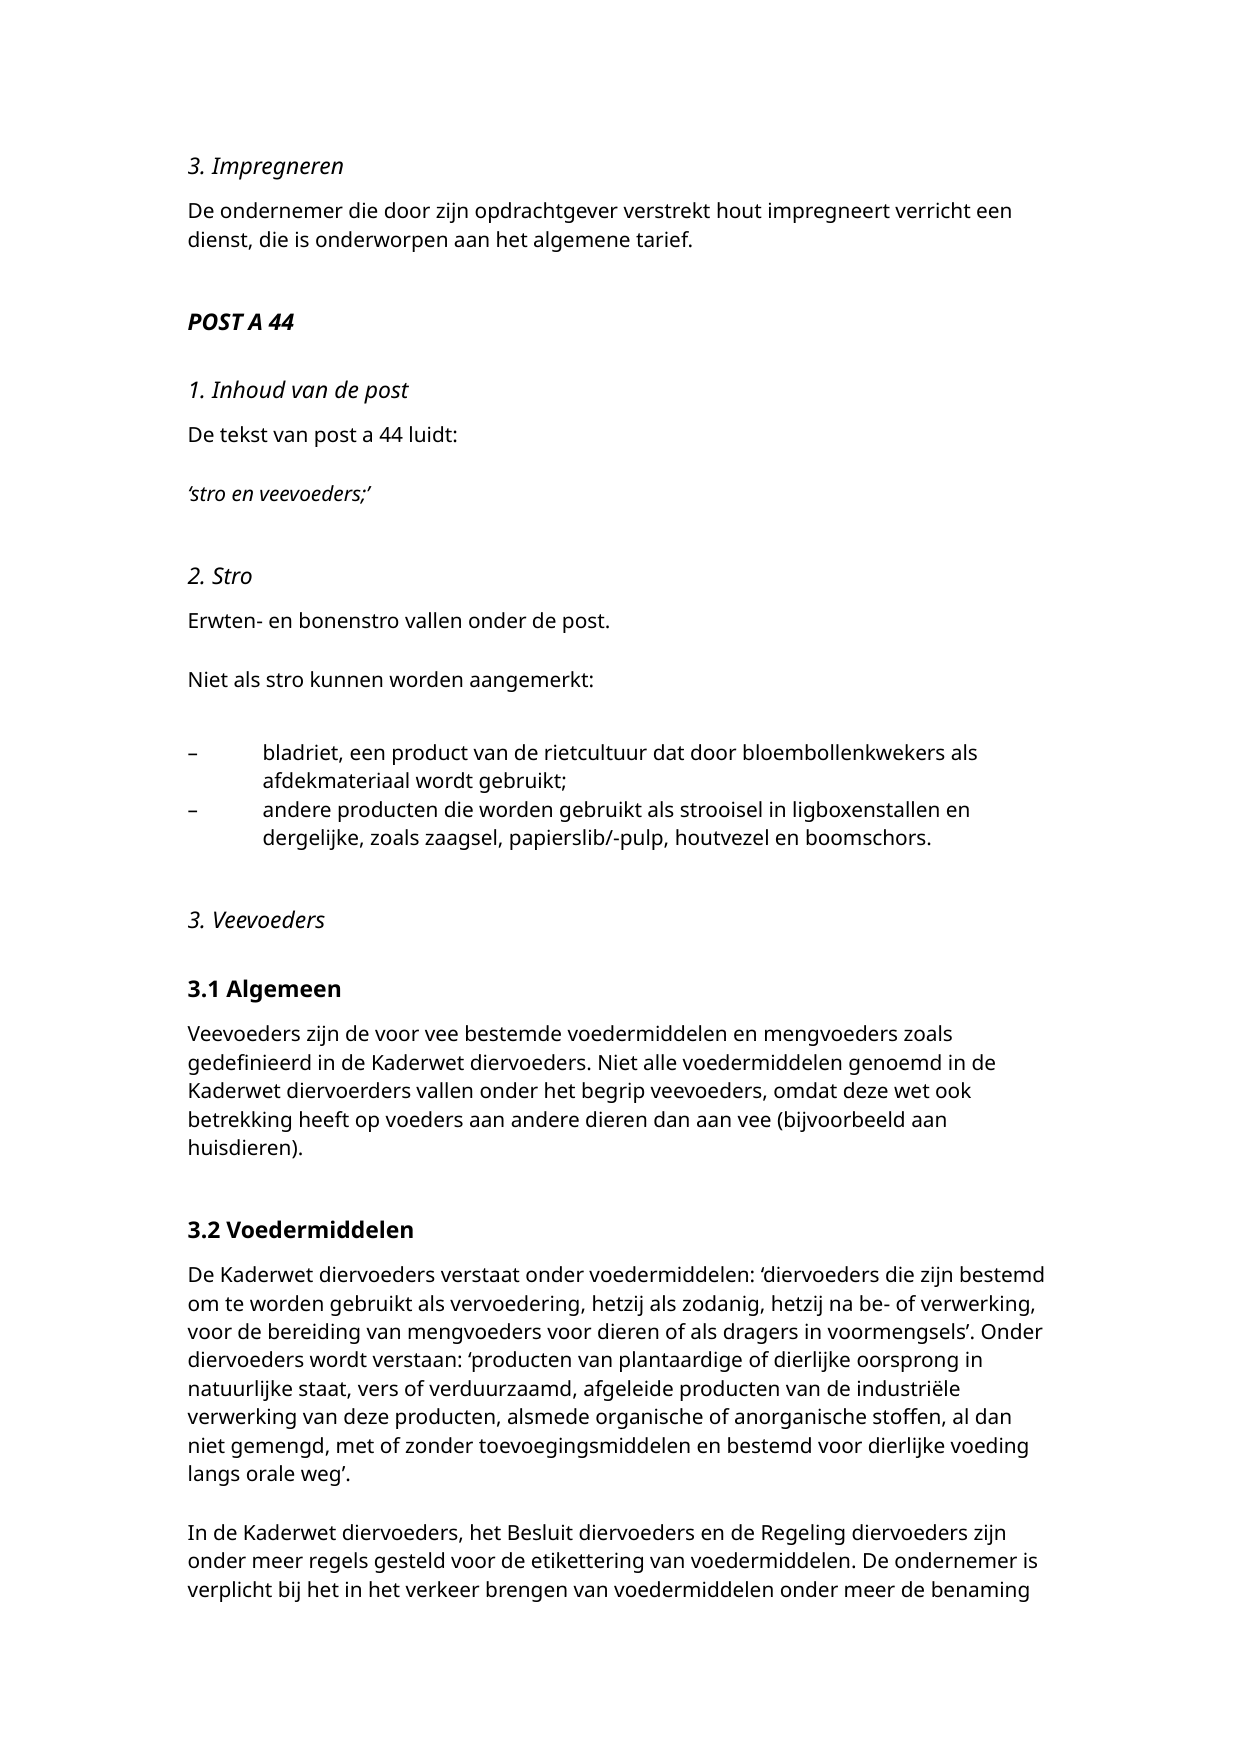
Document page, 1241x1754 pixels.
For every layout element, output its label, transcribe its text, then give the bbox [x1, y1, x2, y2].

list andere producten die worden gebruikt als strooisel in ligboxenstallen en dergelijke, zoals zaagsel, papierslib/-pulp, houtvezel en boomschors. [187, 795, 1053, 852]
list bladriet, een product van de rietcultuur dat door bloembollenkwekers als afdekmateriaal wordt gebruikt; [187, 738, 1053, 795]
subtitle 2. Stro [187, 560, 1053, 591]
subtitle 3. Veevoeders [187, 904, 1053, 936]
subtitle 3.2 Voedermiddelen [187, 1214, 1053, 1245]
text Erwten- en bonenstro vallen onder de post. [187, 606, 1053, 635]
subtitle POST A 44 [187, 306, 1053, 337]
text De Kaderwet diervoeders verstaat onder voedermiddelen: ‘diervoeders die zijn bestemd om te worden gebruikt als vervoedering, hetzij als zodanig, hetzij na be- of verwerking, voor de bereiding van mengvoeders voor dieren of als dragers in voormengsels’. Onder diervoeders wordt verstaan: ‘producten van plantaardige of dierlijke oorsprong in natuurlijke staat, vers of verduurzaamd, afgeleide producten van de industriële verwerking van deze producten, alsmede organische of anorganische stoffen, al dan niet gemengd, met of zonder toevoegingsmiddelen en bestemd voor dierlijke voeding langs orale weg’. [187, 1260, 1053, 1488]
text Veevoeders zijn de voor vee bestemde voedermiddelen en mengvoeders zoals gedefinieerd in de Kaderwet diervoeders. Niet alle voedermiddelen genoemd in de Kaderwet diervoerders vallen onder het begrip veevoeders, omdat deze wet ook betrekking heeft op voeders aan andere dieren dan aan vee (bijvoorbeeld aan huisdieren). [187, 1019, 1053, 1162]
subtitle 3. Impregneren [187, 150, 1053, 181]
text Niet als stro kunnen worden aangemerkt: [187, 665, 1053, 693]
subtitle 1. Inhoud van de post [187, 374, 1053, 406]
subtitle 3.1 Algemeen [187, 973, 1053, 1004]
text De tekst van post a 44 luidt: [187, 421, 1053, 449]
text ‘stro en veevoeders;’ [187, 479, 1053, 507]
text De ondernemer die door zijn opdrachtgever verstrekt hout impregneert verricht een dienst, die is onderworpen aan het algemene tarief. [187, 196, 1053, 253]
text In de Kaderwet diervoeders, het Besluit diervoeders en de Regeling diervoeders zijn onder meer regels gesteld voor de etikettering van voedermiddelen. De ondernemer is verplicht bij het in het verkeer brengen van voedermiddelen onder meer de benaming [187, 1518, 1053, 1603]
